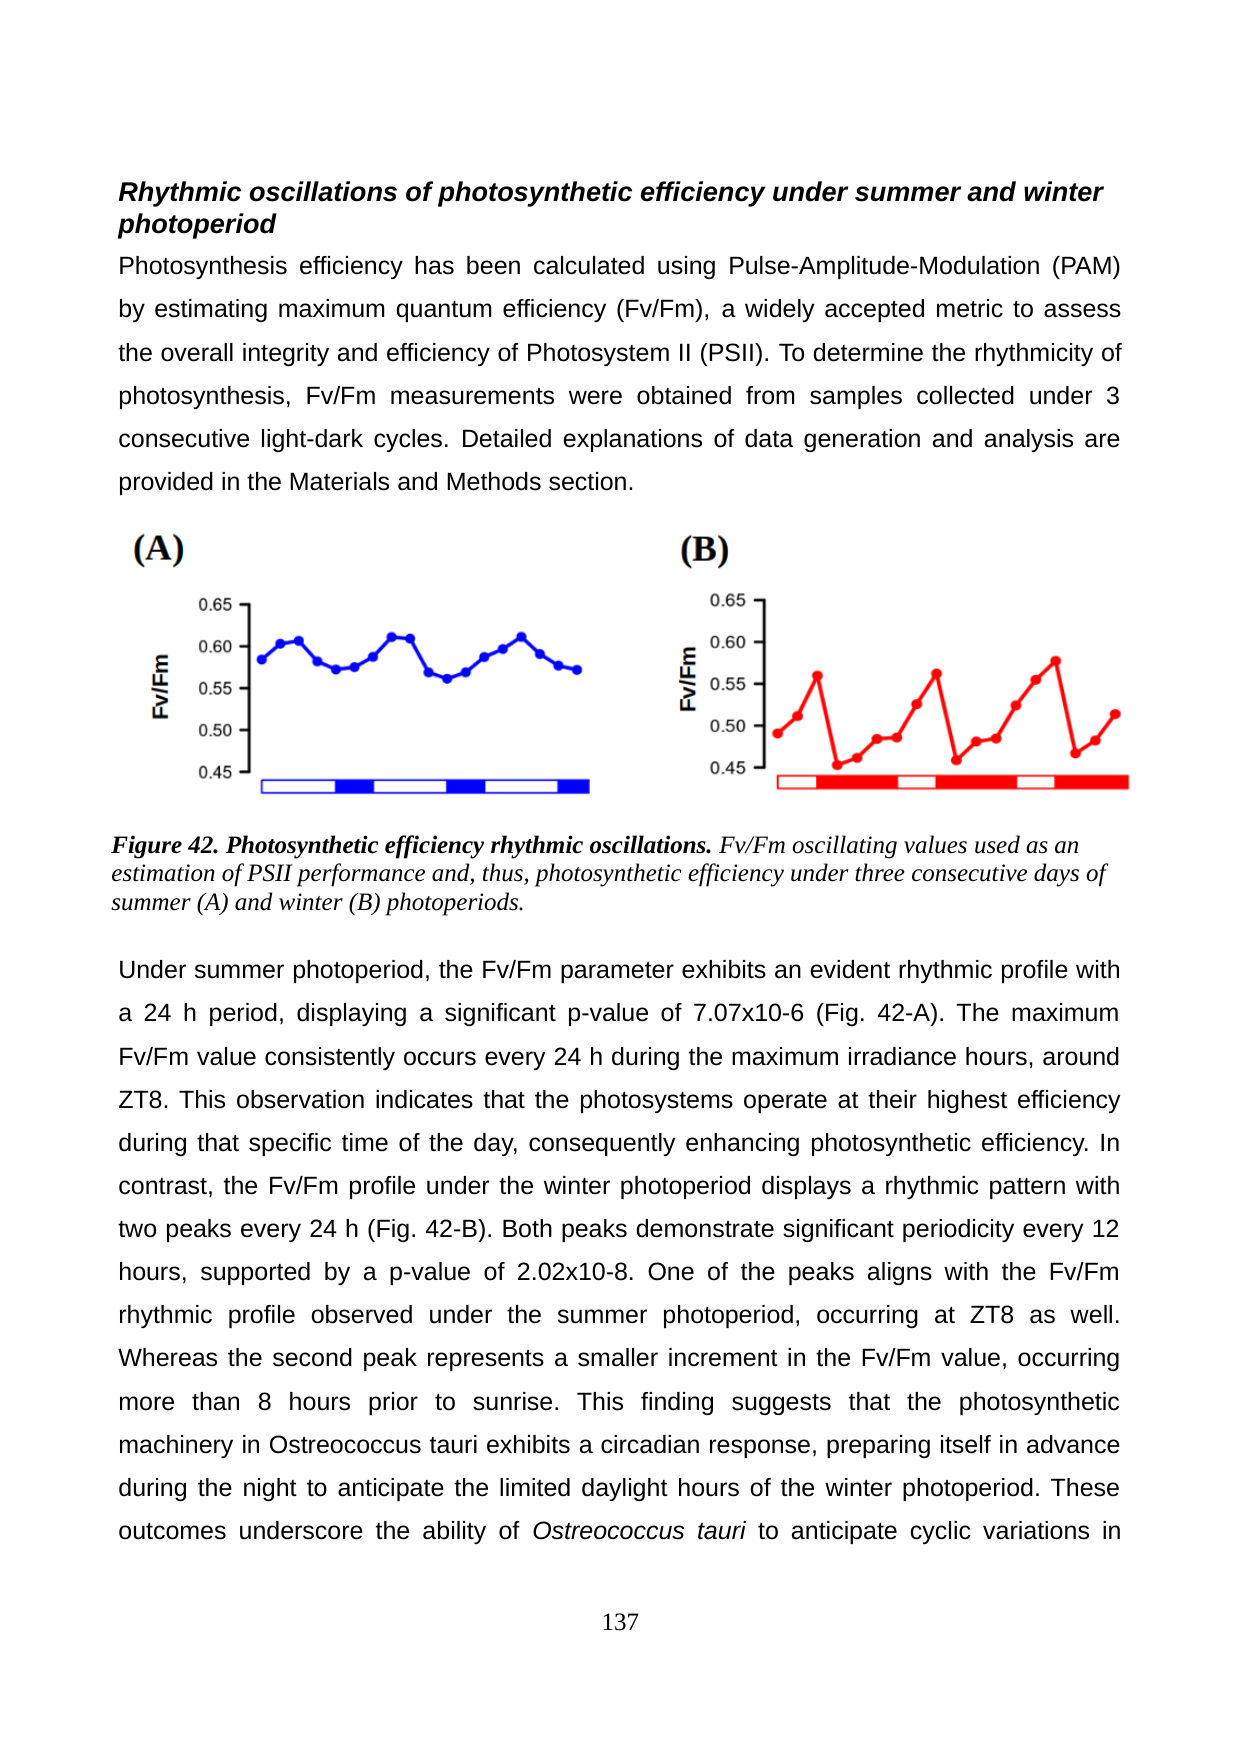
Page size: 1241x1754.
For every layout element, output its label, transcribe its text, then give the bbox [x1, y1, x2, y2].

text Under summer photoperiod, the Fv/Fm parameter exhibits an evident rhythmic profile with a 24 h period, displaying a significant p-value of 7.07x10-6 (Fig. 42-A). The maximum Fv/Fm value consistently occurs every 24 h during the maximum irradiance hours, around ZT8. This observation indicates that the photosystems operate at their highest efficiency during that specific time of the day, consequently enhancing photosynthetic efficiency. In contrast, the Fv/Fm profile under the winter photoperiod displays a rhythmic pattern with two peaks every 24 h (Fig. 42-B). Both peaks demonstrate significant periodicity every 12 hours, supported by a p-value of 2.02x10-8. One of the peaks aligns with the Fv/Fm rhythmic profile observed under the summer photoperiod, occurring at ZT8 as well. Whereas the second peak represents a smaller increment in the Fv/Fm value, occurring more than 8 hours prior to sunrise. This finding suggests that the photosynthetic machinery in Ostreococcus tauri exhibits a circadian response, preparing itself in advance during the night to anticipate the limited daylight hours of the winter photoperiod. These outcomes underscore the ability of Ostreococcus tauri to anticipate cyclic variations in [111, 916, 1152, 1545]
text Figure 42. Photosynthetic efficiency rhythmic oscillations. Fv/Fm oscillating values used as an estimation of PSII performance and, thus, photosynthetic efficiency under three consecutive days of summer (A) and winter (B) photoperiods. [111, 830, 1152, 916]
subtitle Rhythmic oscillations of photosynthetic efficiency under summer and winter photoperiod [118, 176, 1122, 239]
picture [120, 516, 1162, 830]
text Photosynthesis efficiency has been calculated using Pulse-Amplitude-Modulation (PAM) by estimating maximum quantum efficiency (Fv/Fm), a widely accepted metric to assess the overall integrity and efficiency of Photosystem II (PSII). To determine the rhythmicity of photosynthesis, Fv/Fm measurements were obtained from samples collected under 3 consecutive light-dark cycles. Detailed explanations of data generation and analysis are provided in the Materials and Methods section. [118, 251, 1122, 496]
